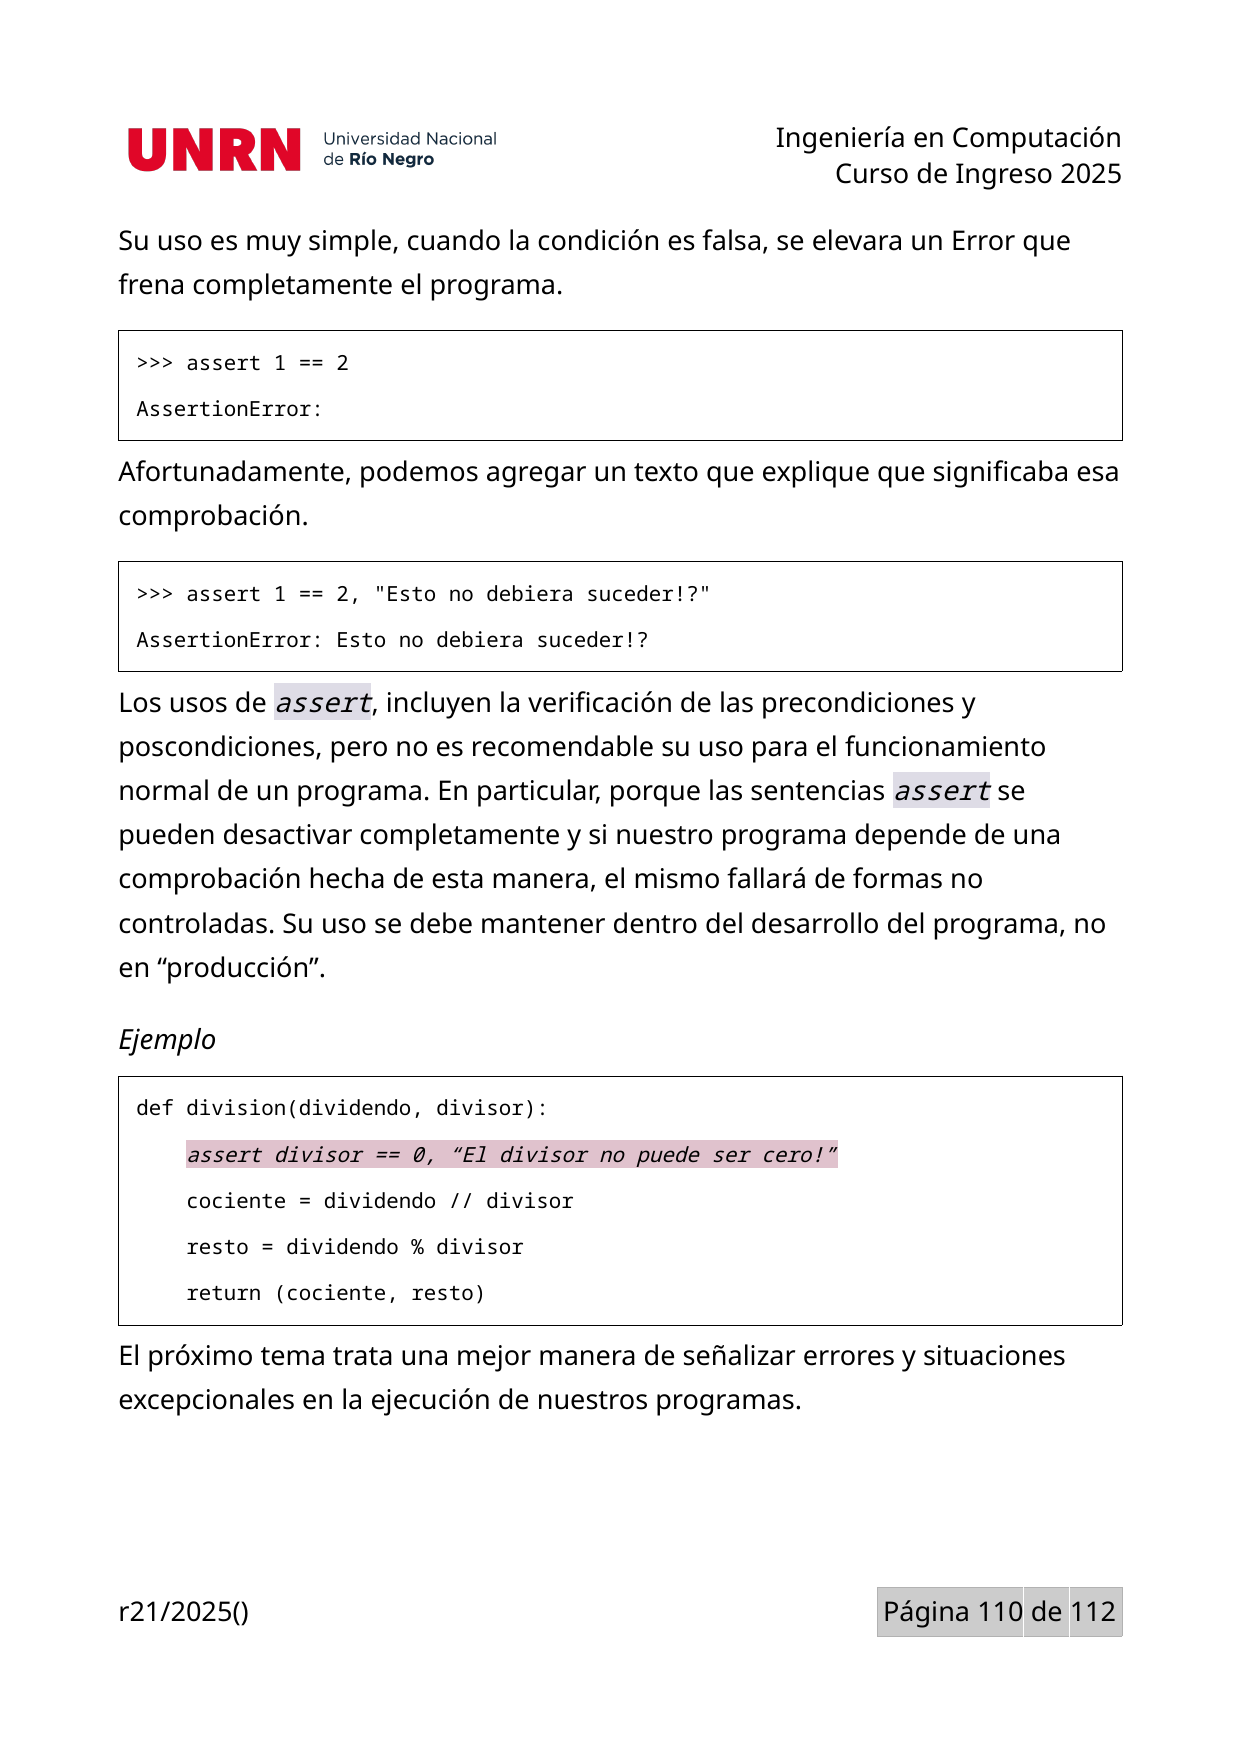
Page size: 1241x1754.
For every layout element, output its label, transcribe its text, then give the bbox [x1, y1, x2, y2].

text >>> assert 1 == 2 [119, 331, 1122, 376]
text AssertionError: Esto no debiera suceder!? [119, 607, 1122, 671]
text Los usos de assert, incluyen la verificación de las precondiciones y poscondiciones, pero no es recomendable su uso para el funcionamiento normal de un programa. En particular, porque las sentencias assert se pueden desactivar completamente y si nuestro programa depende de una comprobación hecha de esta manera, el mismo fallará de formas no controladas. Su uso se debe mantener dentro del desarrollo del programa, no en “producción”. [118, 683, 1122, 985]
text return (cociente, resto) [119, 1261, 1122, 1325]
text def division(dividendo, divisor): [119, 1077, 1122, 1122]
text cociente = dividendo // divisor [119, 1168, 1122, 1214]
text resto = dividendo % divisor [119, 1214, 1122, 1261]
text Afortunadamente, podemos agregar un texto que explique que significaba esa comprobación. [118, 452, 1122, 533]
text El próximo tema trata una mejor manera de señalizar errores y situaciones excepcionales en la ejecución de nuestros programas. [118, 1336, 1122, 1417]
subtitle Ejemplo [118, 1019, 1122, 1057]
text >>> assert 1 == 2, "Esto no debiera suceder!?" [119, 562, 1122, 607]
picture [118, 118, 505, 180]
text AssertionError: [119, 376, 1122, 440]
text assert divisor == 0, “El divisor no puede ser cero!” [119, 1122, 1122, 1168]
text Su uso es muy simple, cuando la condición es falsa, se elevara un Error que frena completamente el programa. [118, 221, 1122, 302]
